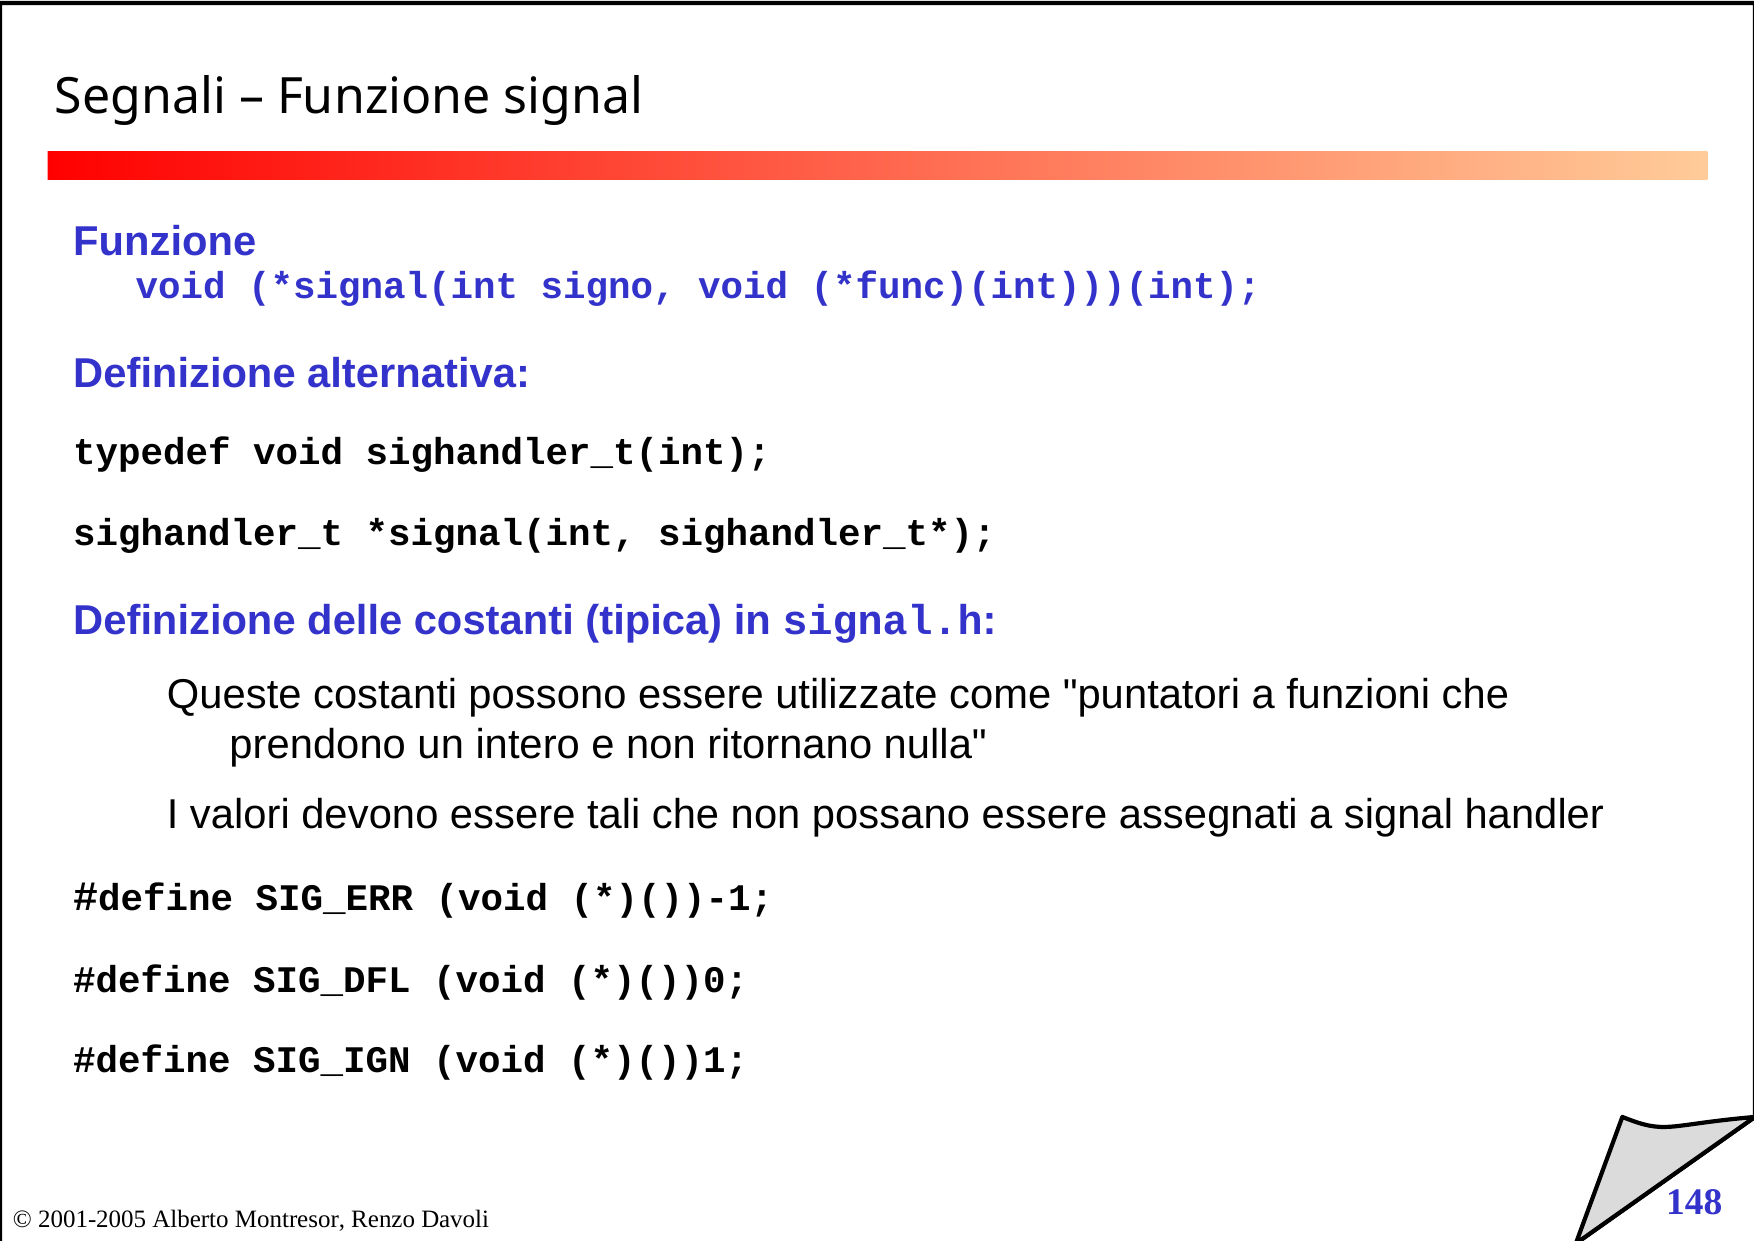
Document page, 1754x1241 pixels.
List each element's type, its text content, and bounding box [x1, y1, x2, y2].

title Segnali – Funzione signal [40, 49, 1714, 144]
list Funzione void (*signal(int signo, void (*func)(int)))(int); Definizione alternativa: typedef void sighandler_t(int); sighandler_t *signal(int, sighandler_t*); Definizione delle costanti (tipica) in signal.h: Queste costanti possono essere utilizzate come "puntatori a funzioni che prendono un intero e non ritornano nulla" I valori devono essere tali che non possano essere assegnati a signal handler #define SIG_ERR (void (*)())-1; #define SIG_DFL (void (*)())0; #define SIG_IGN (void (*)())1; [58, 206, 1696, 1239]
